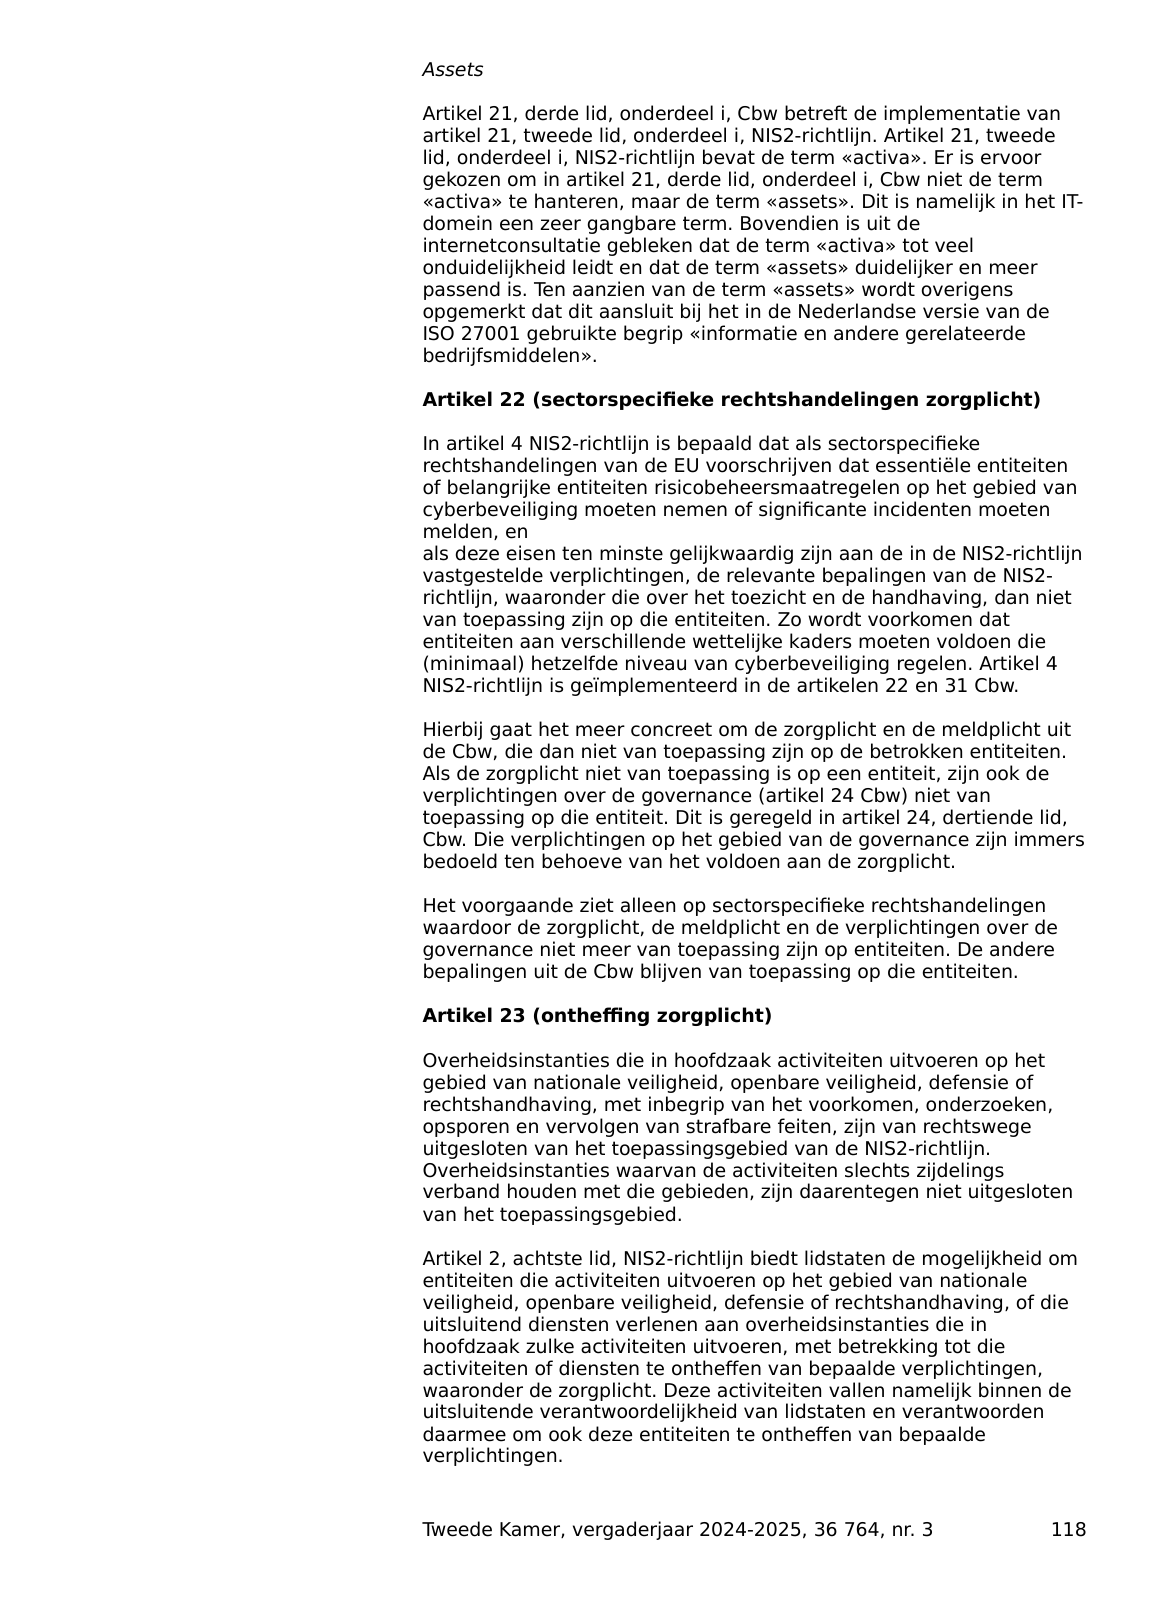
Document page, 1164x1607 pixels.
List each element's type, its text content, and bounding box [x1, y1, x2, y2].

subtitle Artikel 23 (ontheffing zorgplicht) [422, 1005, 1087, 1027]
text Hierbij gaat het meer concreet om de zorgplicht en de meldplicht uit de Cbw, die dan niet van toepassing zijn op de betrokken entiteiten. Als de zorgplicht niet van toepassing is op een entiteit, zijn ook de verplichtingen over de governance (artikel 24 Cbw) niet van toepassing op die entiteit. Dit is geregeld in artikel 24, dertiende lid, Cbw. Die verplichtingen op het gebied van de governance zijn immers bedoeld ten behoeve van het voldoen aan de zorgplicht. [422, 719, 1087, 873]
text als deze eisen ten minste gelijkwaardig zijn aan de in de NIS2-richtlijn vastgestelde verplichtingen, de relevante bepalingen van de NIS2-richtlijn, waaronder die over het toezicht en de handhaving, dan niet van toepassing zijn op die entiteiten. Zo wordt voorkomen dat entiteiten aan verschillende wettelijke kaders moeten voldoen die (minimaal) hetzelfde niveau van cyberbeveiliging regelen. Artikel 4 NIS2-richtlijn is geïmplementeerd in de artikelen 22 en 31 Cbw. [422, 543, 1087, 697]
text Artikel 2, achtste lid, NIS2-richtlijn biedt lidstaten de mogelijkheid om entiteiten die activiteiten uitvoeren op het gebied van nationale veiligheid, openbare veiligheid, defensie of rechtshandhaving, of die uitsluitend diensten verlenen aan overheidsinstanties die in hoofdzaak zulke activiteiten uitvoeren, met betrekking tot die activiteiten of diensten te ontheffen van bepaalde verplichtingen, waaronder de zorgplicht. Deze activiteiten vallen namelijk binnen de uitsluitende verantwoordelijkheid van lidstaten en verantwoorden daarmee om ook deze entiteiten te ontheffen van bepaalde verplichtingen. [422, 1248, 1087, 1467]
text Overheidsinstanties die in hoofdzaak activiteiten uitvoeren op het gebied van nationale veiligheid, openbare veiligheid, defensie of rechtshandhaving, met inbegrip van het voorkomen, onderzoeken, opsporen en vervolgen van strafbare feiten, zijn van rechtswege uitgesloten van het toepassingsgebied van de NIS2-richtlijn. Overheidsinstanties waarvan de activiteiten slechts zijdelings verband houden met die gebieden, zijn daarentegen niet uitgesloten van het toepassingsgebied. [422, 1049, 1087, 1225]
subtitle Assets [422, 59, 1087, 81]
text In artikel 4 NIS2-richtlijn is bepaald dat als sectorspecifieke rechtshandelingen van de EU voorschrijven dat essentiële entiteiten of belangrijke entiteiten risicobeheersmaatregelen op het gebied van cyberbeveiliging moeten nemen of significante incidenten moeten melden, en [422, 433, 1087, 543]
text Het voorgaande ziet alleen op sectorspecifieke rechtshandelingen waardoor de zorgplicht, de meldplicht en de verplichtingen over de governance niet meer van toepassing zijn op entiteiten. De andere bepalingen uit de Cbw blijven van toepassing op die entiteiten. [422, 895, 1087, 983]
subtitle Artikel 22 (sectorspecifieke rechtshandelingen zorgplicht) [422, 389, 1087, 411]
text Artikel 21, derde lid, onderdeel i, Cbw betreft de implementatie van artikel 21, tweede lid, onderdeel i, NIS2-richtlijn. Artikel 21, tweede lid, onderdeel i, NIS2-richtlijn bevat de term «activa». Er is ervoor gekozen om in artikel 21, derde lid, onderdeel i, Cbw niet de term «activa» te hanteren, maar de term «assets». Dit is namelijk in het IT-domein een zeer gangbare term. Bovendien is uit de internetconsultatie gebleken dat de term «activa» tot veel onduidelijkheid leidt en dat de term «assets» duidelijker en meer passend is. Ten aanzien van de term «assets» wordt overigens opgemerkt dat dit aansluit bij het in de Nederlandse versie van de ISO 27001 gebruikte begrip «informatie en andere gerelateerde bedrijfsmiddelen». [422, 103, 1087, 367]
